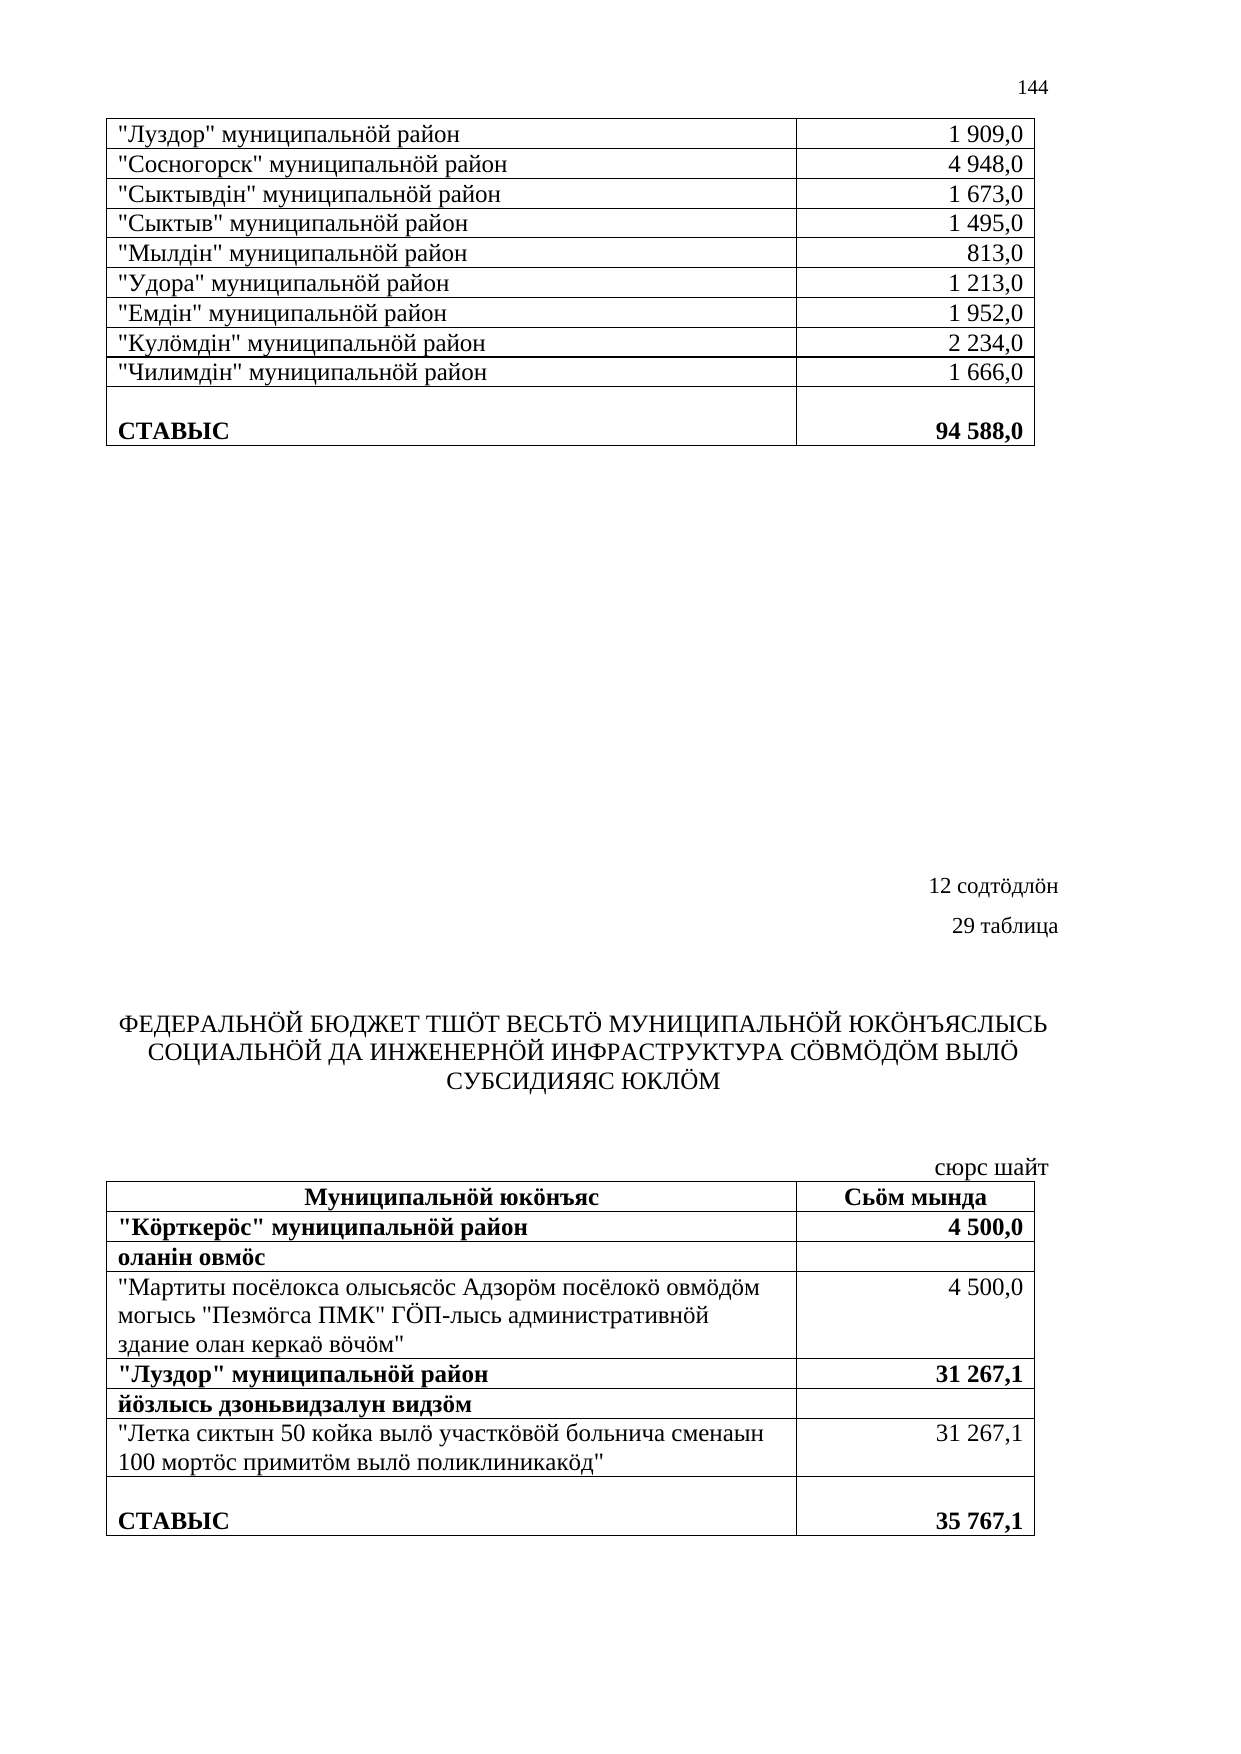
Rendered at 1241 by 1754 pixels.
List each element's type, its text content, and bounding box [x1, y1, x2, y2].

table_cell 4 948,0 [797, 149, 1034, 178]
table_cell 1 952,0 [797, 298, 1034, 327]
table_cell 31 267,1 [797, 1419, 1034, 1476]
table_cell "Сыктывдiн" муниципальнöй район [107, 179, 796, 207]
table_cell оланін овмöс [107, 1242, 796, 1271]
table_cell 94 588,0 [797, 387, 1034, 445]
table_header Муниципальнöй юкöнъяс [107, 1182, 796, 1211]
table_cell "Удора" муниципальнöй район [107, 268, 796, 297]
table_cell 4 500,0 [797, 1212, 1034, 1241]
text 12 содтöдлöн [118, 872, 1058, 899]
table_cell "Кулöмдiн" муниципальнöй район [107, 328, 796, 356]
table_cell "Чилимдiн" муниципальнöй район [107, 358, 796, 386]
table_cell "Кöрткерöс" муниципальнöй район [107, 1212, 796, 1241]
table_cell "Луздор" муниципальнöй район [107, 1359, 796, 1388]
text 29 таблица [118, 912, 1058, 938]
table_header Сьöм мында [797, 1182, 1034, 1211]
table_cell 4 500,0 [797, 1272, 1034, 1358]
table_cell 1 909,0 [797, 119, 1034, 148]
table_cell "Мылдiн" муниципальнöй район [107, 238, 796, 267]
table_cell 35 767,1 [797, 1477, 1034, 1534]
table_cell "Сосногорск" муниципальнöй район [107, 149, 796, 178]
table_cell 1 495,0 [797, 209, 1034, 237]
table_cell "Мартиты посёлокса олысьясöс Адзорöм посёлокö овмöдöм могысь "Пезмöгса ПМК" ГÖП-лысь административнöй здание олан керкаö вöчöм" [107, 1272, 796, 1358]
table_cell СТАВЫС [107, 1477, 796, 1534]
text сюрс шайт [118, 1152, 1048, 1181]
table_cell "Емдiн" муниципальнöй район [107, 298, 796, 327]
table_cell [797, 1242, 1034, 1271]
text ФЕДЕРАЛЬНÖЙ БЮДЖЕТ ТШÖТ ВЕСЬТÖ МУНИЦИПАЛЬНÖЙ ЮКÖНЪЯСЛЫСЬ СОЦИАЛЬНÖЙ ДА ИНЖЕНЕРНÖЙ ИНФРАСТРУКТУРА СÖВМÖДÖМ ВЫЛÖ СУБСИДИЯЯС ЮКЛÖМ [118, 1009, 1048, 1095]
table_cell СТАВЫС [107, 387, 796, 445]
table_cell "Сыктыв" муниципальнöй район [107, 209, 796, 237]
table_cell "Летка сиктын 50 койка вылö участкöвöй больнича сменаын 100 мортöс примитöм вылö поликлиникакöд" [107, 1419, 796, 1476]
table_cell 813,0 [797, 238, 1034, 267]
table_cell 31 267,1 [797, 1359, 1034, 1388]
table_cell "Луздор" муниципальнöй район [107, 119, 796, 148]
table_cell йöзлысь дзоньвидзалун видзöм [107, 1389, 796, 1417]
table_cell 2 234,0 [797, 328, 1034, 356]
table_cell 1 666,0 [797, 358, 1034, 386]
table_cell 1 213,0 [797, 268, 1034, 297]
table_cell 1 673,0 [797, 179, 1034, 207]
table_cell [797, 1389, 1034, 1417]
